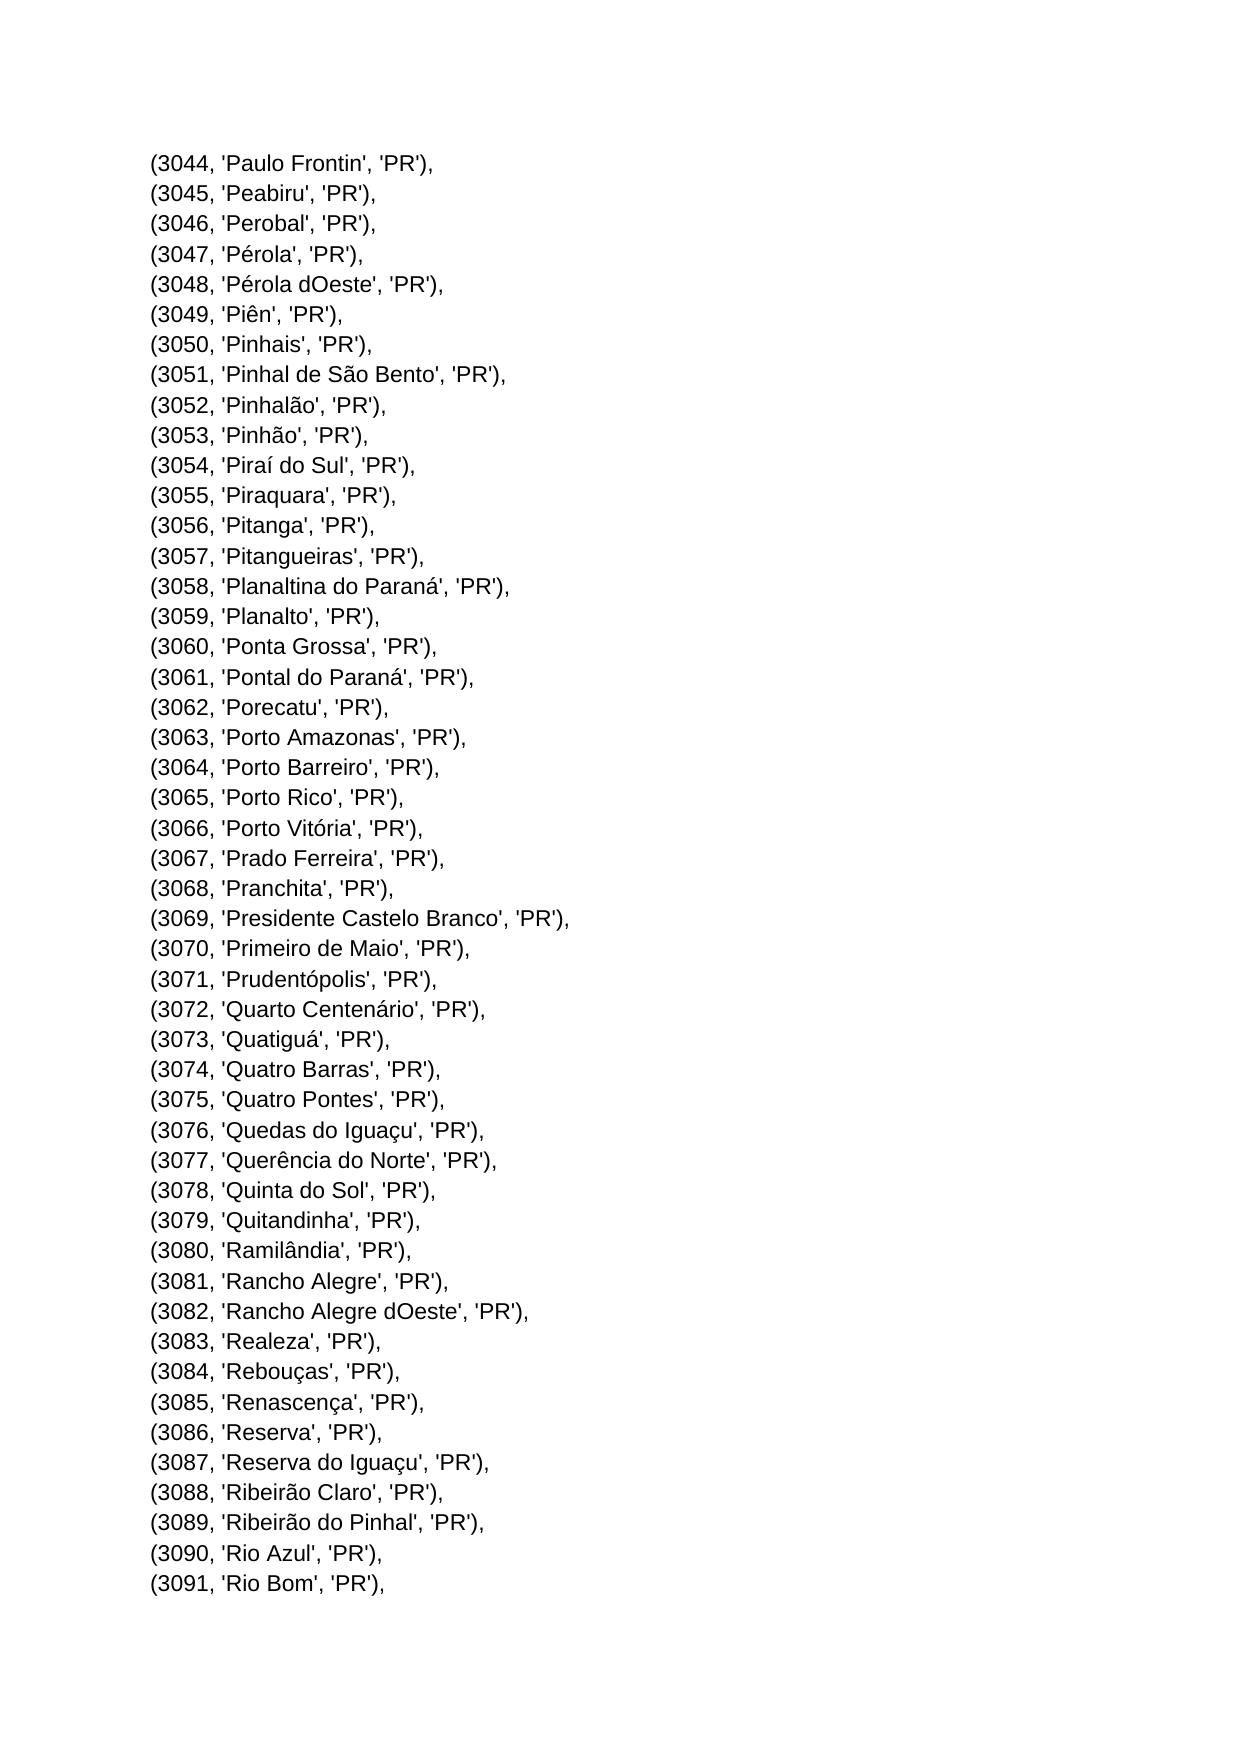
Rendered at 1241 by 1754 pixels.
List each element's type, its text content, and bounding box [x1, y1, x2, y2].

text (3072, 'Quarto Centenário', 'PR'), [150, 996, 1090, 1022]
text (3079, 'Quitandinha', 'PR'), [150, 1207, 1090, 1234]
text (3047, 'Pérola', 'PR'), [150, 241, 1090, 267]
text (3060, 'Ponta Grossa', 'PR'), [150, 633, 1090, 660]
text (3044, 'Paulo Frontin', 'PR'), [150, 150, 1090, 176]
text (3067, 'Prado Ferreira', 'PR'), [150, 845, 1090, 871]
text (3087, 'Reserva do Iguaçu', 'PR'), [150, 1449, 1090, 1475]
text (3063, 'Porto Amazonas', 'PR'), [150, 724, 1090, 750]
text (3051, 'Pinhal de São Bento', 'PR'), [150, 361, 1090, 388]
text (3050, 'Pinhais', 'PR'), [150, 331, 1090, 358]
text (3076, 'Quedas do Iguaçu', 'PR'), [150, 1117, 1090, 1143]
text (3048, 'Pérola dOeste', 'PR'), [150, 271, 1090, 297]
text (3059, 'Planalto', 'PR'), [150, 603, 1090, 629]
text (3078, 'Quinta do Sol', 'PR'), [150, 1177, 1090, 1203]
text (3046, 'Perobal', 'PR'), [150, 210, 1090, 237]
text (3090, 'Rio Azul', 'PR'), [150, 1539, 1090, 1566]
text (3073, 'Quatiguá', 'PR'), [150, 1026, 1090, 1052]
text (3064, 'Porto Barreiro', 'PR'), [150, 754, 1090, 781]
text (3070, 'Primeiro de Maio', 'PR'), [150, 935, 1090, 962]
text (3062, 'Porecatu', 'PR'), [150, 694, 1090, 720]
text (3065, 'Porto Rico', 'PR'), [150, 784, 1090, 811]
text (3088, 'Ribeirão Claro', 'PR'), [150, 1479, 1090, 1506]
text (3086, 'Reserva', 'PR'), [150, 1419, 1090, 1445]
text (3066, 'Porto Vitória', 'PR'), [150, 814, 1090, 841]
text (3054, 'Piraí do Sul', 'PR'), [150, 452, 1090, 478]
text (3052, 'Pinhalão', 'PR'), [150, 392, 1090, 418]
text (3056, 'Pitanga', 'PR'), [150, 512, 1090, 539]
text (3071, 'Prudentópolis', 'PR'), [150, 966, 1090, 992]
text (3084, 'Rebouças', 'PR'), [150, 1358, 1090, 1385]
text (3058, 'Planaltina do Paraná', 'PR'), [150, 573, 1090, 599]
text (3055, 'Piraquara', 'PR'), [150, 482, 1090, 509]
text (3083, 'Realeza', 'PR'), [150, 1328, 1090, 1354]
text (3091, 'Rio Bom', 'PR'), [150, 1570, 1090, 1596]
text (3075, 'Quatro Pontes', 'PR'), [150, 1086, 1090, 1113]
text (3068, 'Pranchita', 'PR'), [150, 875, 1090, 901]
text (3077, 'Querência do Norte', 'PR'), [150, 1147, 1090, 1173]
text (3069, 'Presidente Castelo Branco', 'PR'), [150, 905, 1090, 932]
text (3061, 'Pontal do Paraná', 'PR'), [150, 663, 1090, 690]
text (3057, 'Pitangueiras', 'PR'), [150, 543, 1090, 569]
text (3053, 'Pinhão', 'PR'), [150, 422, 1090, 448]
text (3045, 'Peabiru', 'PR'), [150, 180, 1090, 207]
text (3085, 'Renascença', 'PR'), [150, 1388, 1090, 1415]
text (3082, 'Rancho Alegre dOeste', 'PR'), [150, 1298, 1090, 1324]
text (3049, 'Piên', 'PR'), [150, 301, 1090, 327]
text (3089, 'Ribeirão do Pinhal', 'PR'), [150, 1509, 1090, 1536]
text (3074, 'Quatro Barras', 'PR'), [150, 1056, 1090, 1083]
text (3081, 'Rancho Alegre', 'PR'), [150, 1268, 1090, 1294]
text (3080, 'Ramilândia', 'PR'), [150, 1237, 1090, 1264]
